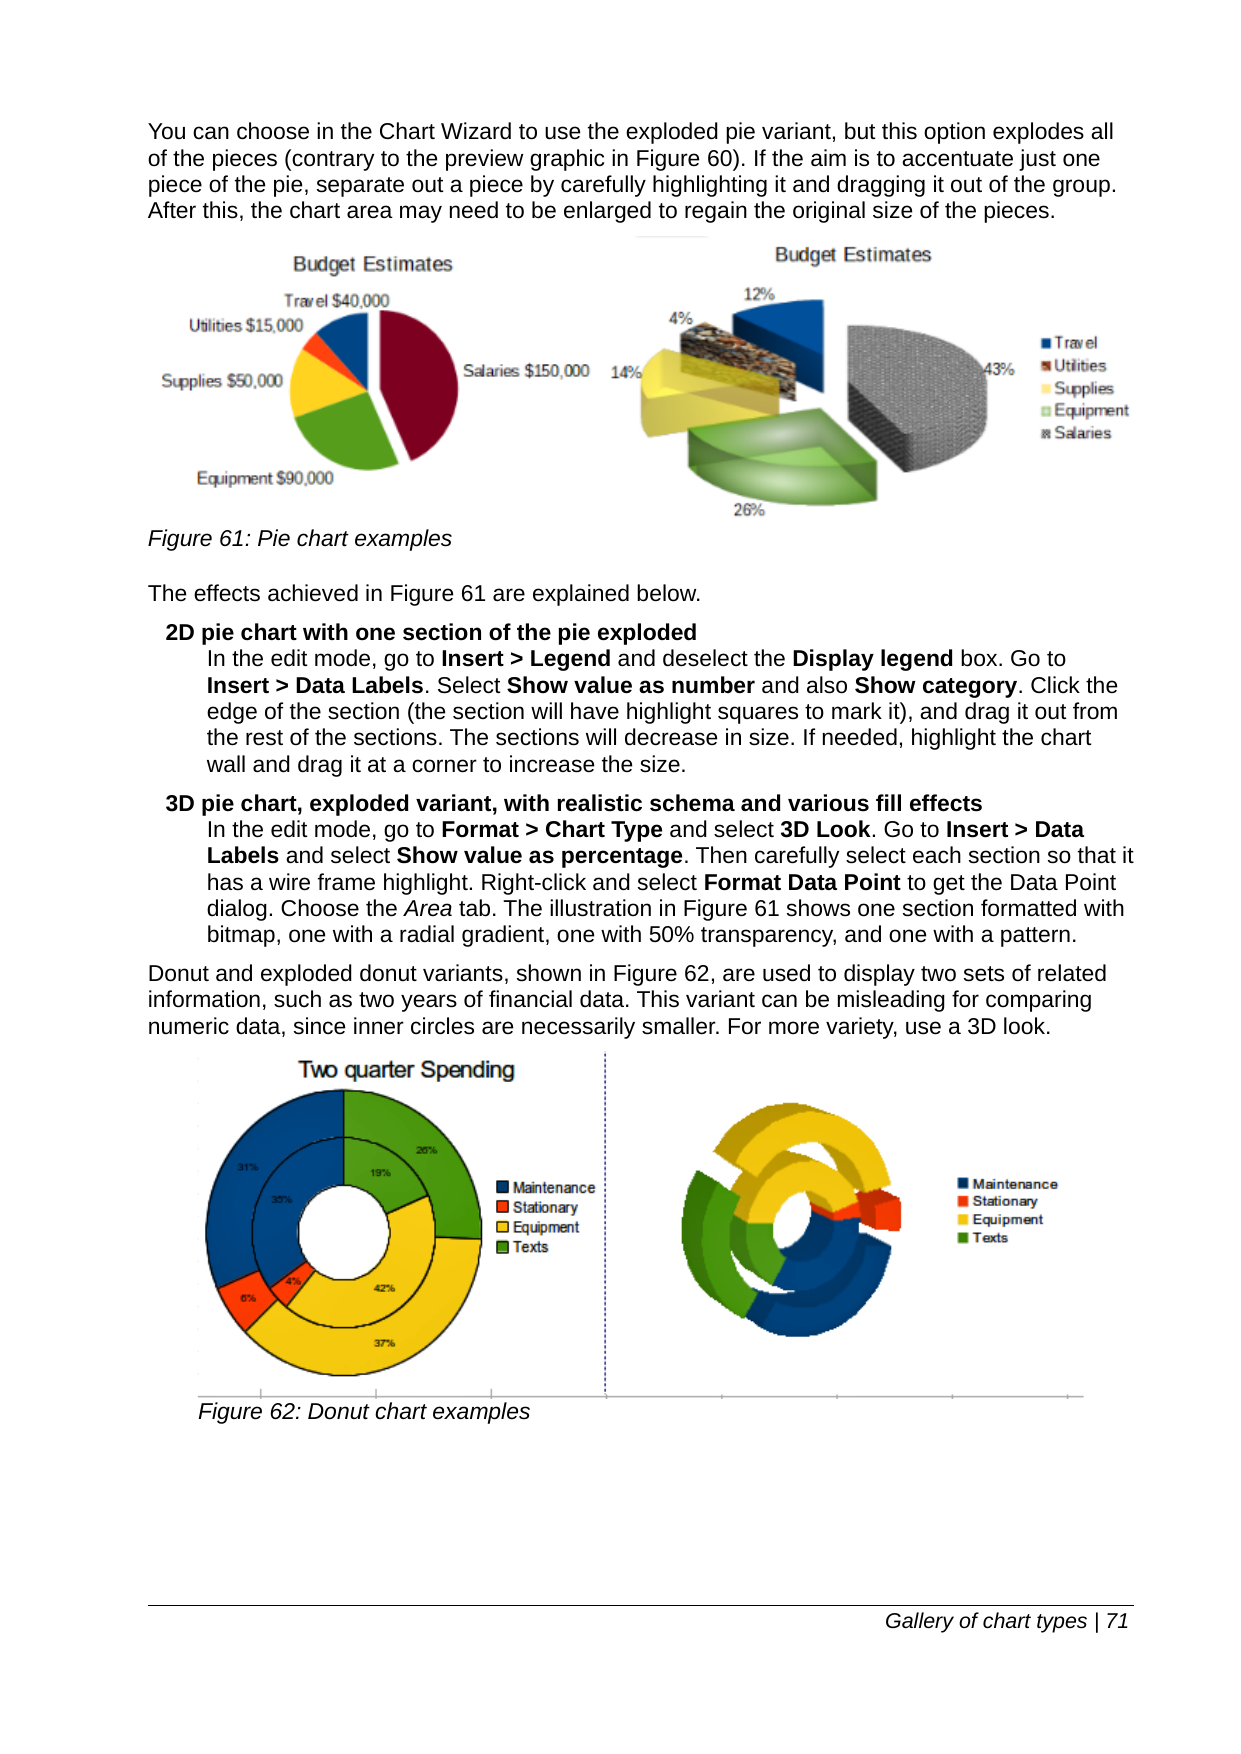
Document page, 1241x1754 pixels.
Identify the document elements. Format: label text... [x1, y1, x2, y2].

picture [197, 1051, 1084, 1399]
text Figure 62: Donut chart examples [198, 1399, 1084, 1425]
text Donut and exploded donut variants, shown in Figure 62, are used to display two sets of related information, such as two years of financial data. This variant can be misleading for comparing numeric data, since inner circles are necessarily smaller. For more variety, use a 3D look. [148, 960, 1134, 1039]
text In the edit mode, go to Format > Chart Type and select 3D Look. Go to Insert > Data Labels and select Show value as percentage. Then carefully select each section so that it has a wire frame highlight. Right-click and select Format Data Point to get the Data Point dialog. Choose the Area tab. The illustration in Figure 61 shows one section formatted with bitmap, one with a radial gradient, one with 50% transparency, and one with a pattern. [207, 816, 1134, 948]
text Figure 61: Pie chart examples [148, 525, 1151, 551]
text 3D pie chart, exploded variant, with realistic schema and various fill effects [165, 789, 1134, 816]
text 2D pie chart with one section of the pie exploded [165, 619, 1134, 645]
text In the edit mode, go to Insert > Legend and deselect the Display legend box. Go to Insert > Data Labels. Select Show value as number and also Show category. Click the edge of the section (the section will have highlight squares to mark it), and drag it out from the rest of the sections. The sections will decrease in size. If needed, highlight the chart wall and drag it at a corner to increase the size. [207, 645, 1134, 777]
text You can choose in the Chart Wizard to use the exploded pie variant, but this option explodes all of the pieces (contrary to the preview graphic in Figure 60). If the aim is to accentuate just one piece of the pie, separate out a piece by carefully highlighting it and dragging it out of the group. After this, the chart area may need to be enlarged to regain the original size of the pieces. [148, 118, 1134, 223]
picture [156, 236, 1143, 525]
list The effects achieved in Figure 61 are explained below. [148, 580, 1134, 606]
